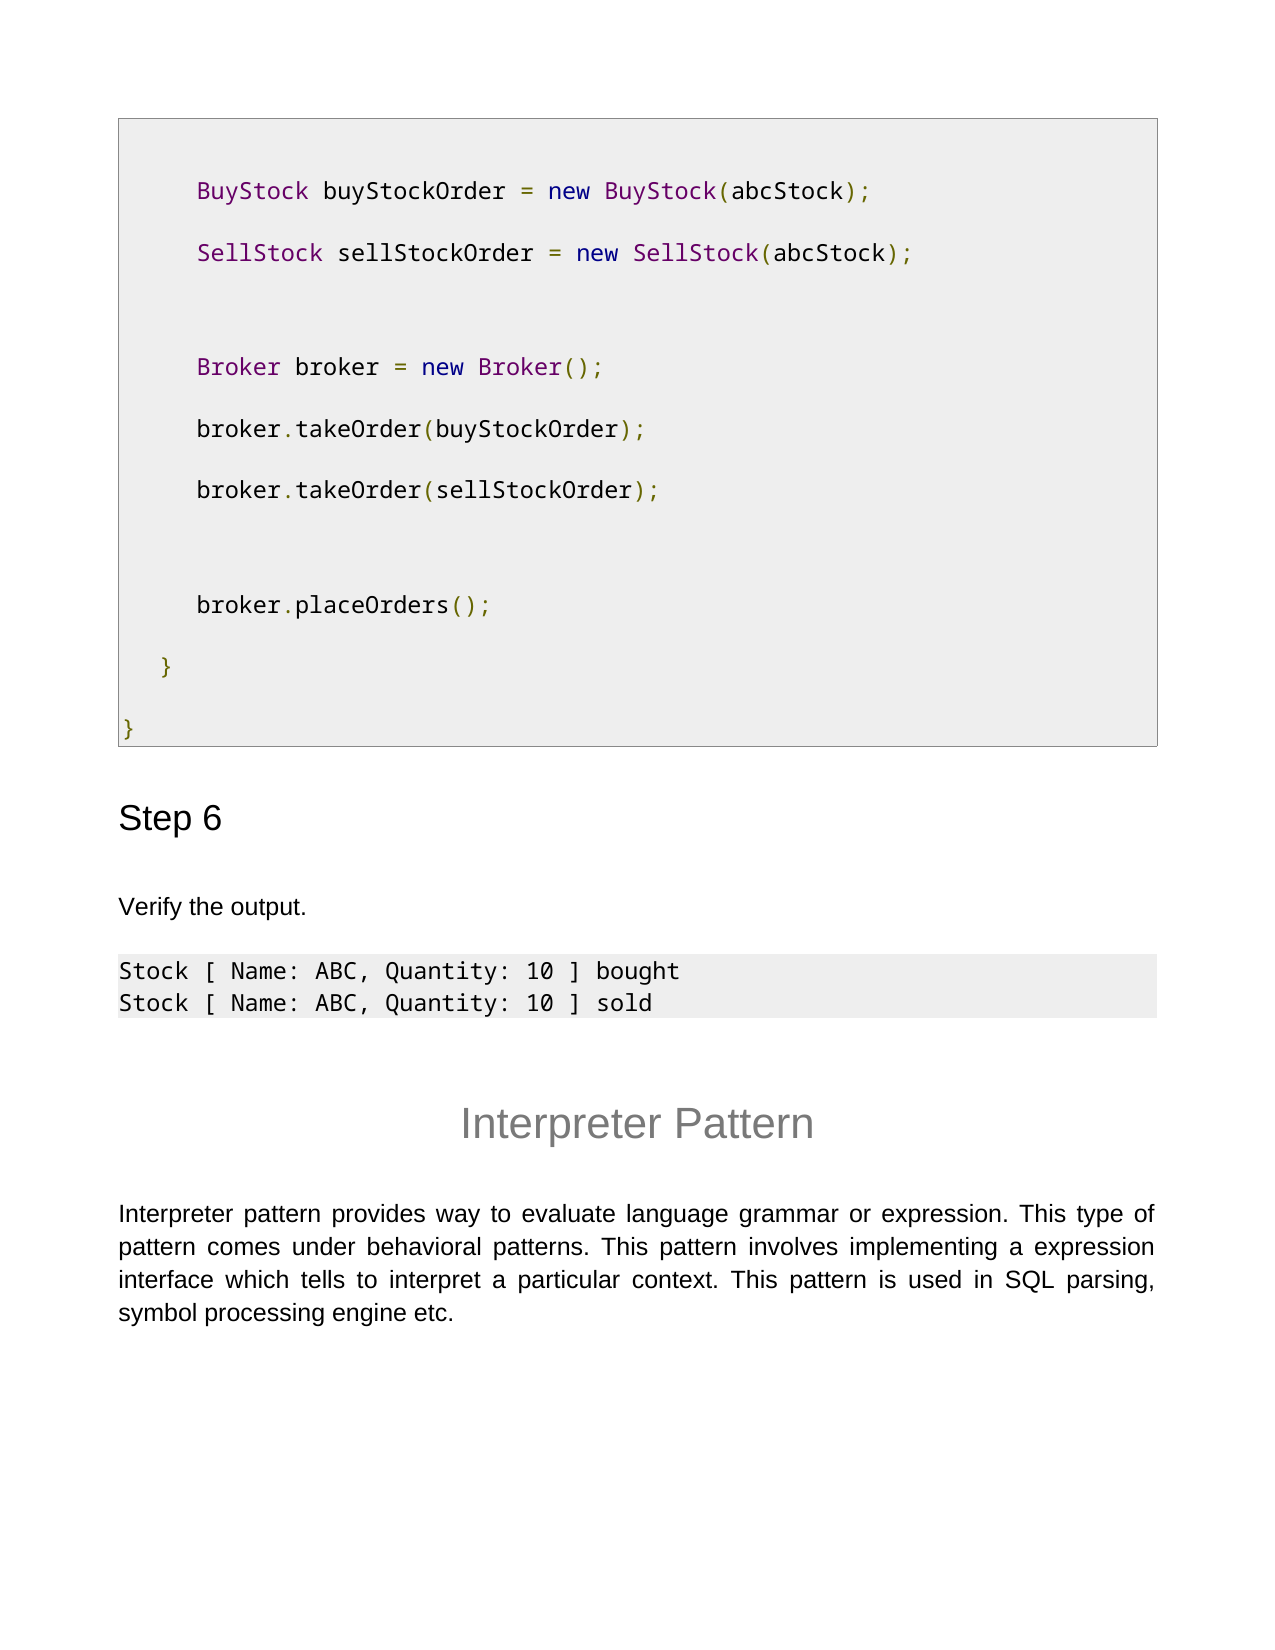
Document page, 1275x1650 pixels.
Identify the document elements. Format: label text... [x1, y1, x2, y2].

text broker.takeOrder(buyStockOrder); [119, 409, 1157, 444]
text Verify the output. [118, 892, 1157, 920]
text Stock [ Name: ABC, Quantity: 10 ] bought [118, 954, 1157, 986]
text } [119, 708, 1157, 746]
subtitle Interpreter Pattern [118, 1098, 1157, 1148]
text Interpreter pattern provides way to evaluate language grammar or expression. This type of pattern comes under behavioral patterns. This pattern involves implementing a expression interface which tells to interpret a particular context. This pattern is used in SQL parsing, symbol processing engine etc. [118, 1198, 1157, 1326]
text BuyStock buyStockOrder = new BuyStock(abcStock); [119, 171, 1157, 206]
subtitle Step 6 [118, 796, 1157, 838]
text Stock [ Name: ABC, Quantity: 10 ] sold [118, 986, 1157, 1018]
text Broker broker = new Broker(); [119, 347, 1157, 382]
text broker.takeOrder(sellStockOrder); [119, 470, 1157, 505]
text } [119, 646, 1157, 681]
text broker.placeOrders(); [119, 585, 1157, 620]
text SellStock sellStockOrder = new SellStock(abcStock); [119, 233, 1157, 268]
